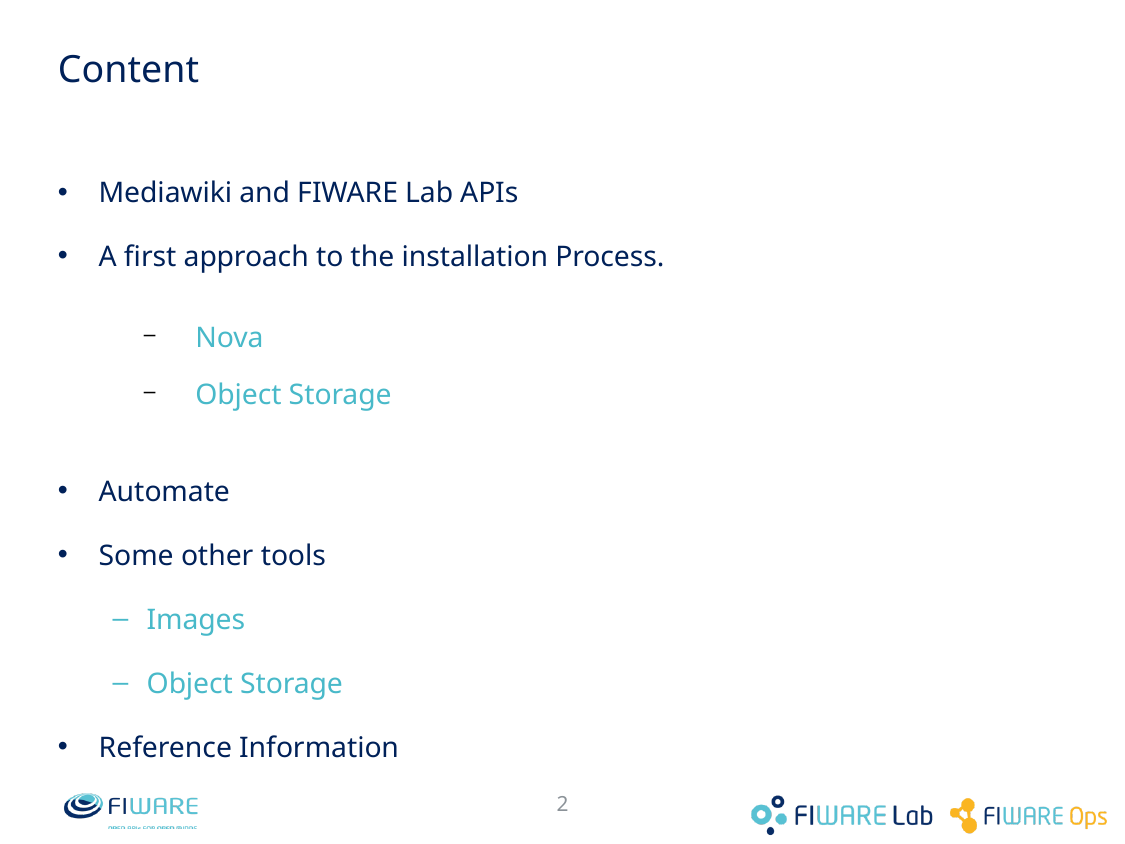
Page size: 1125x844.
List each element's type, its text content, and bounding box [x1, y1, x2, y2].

title Content [42, 35, 1021, 99]
picture [945, 793, 1113, 840]
list Mediawiki and FIWARE Lab APIs A first approach to the installation Process. Nova Object Storage Automate Some other tools Images Object Storage Reference Information [42, 167, 1090, 774]
slide_number [498, 782, 626, 827]
picture [60, 789, 203, 829]
picture [739, 782, 939, 843]
